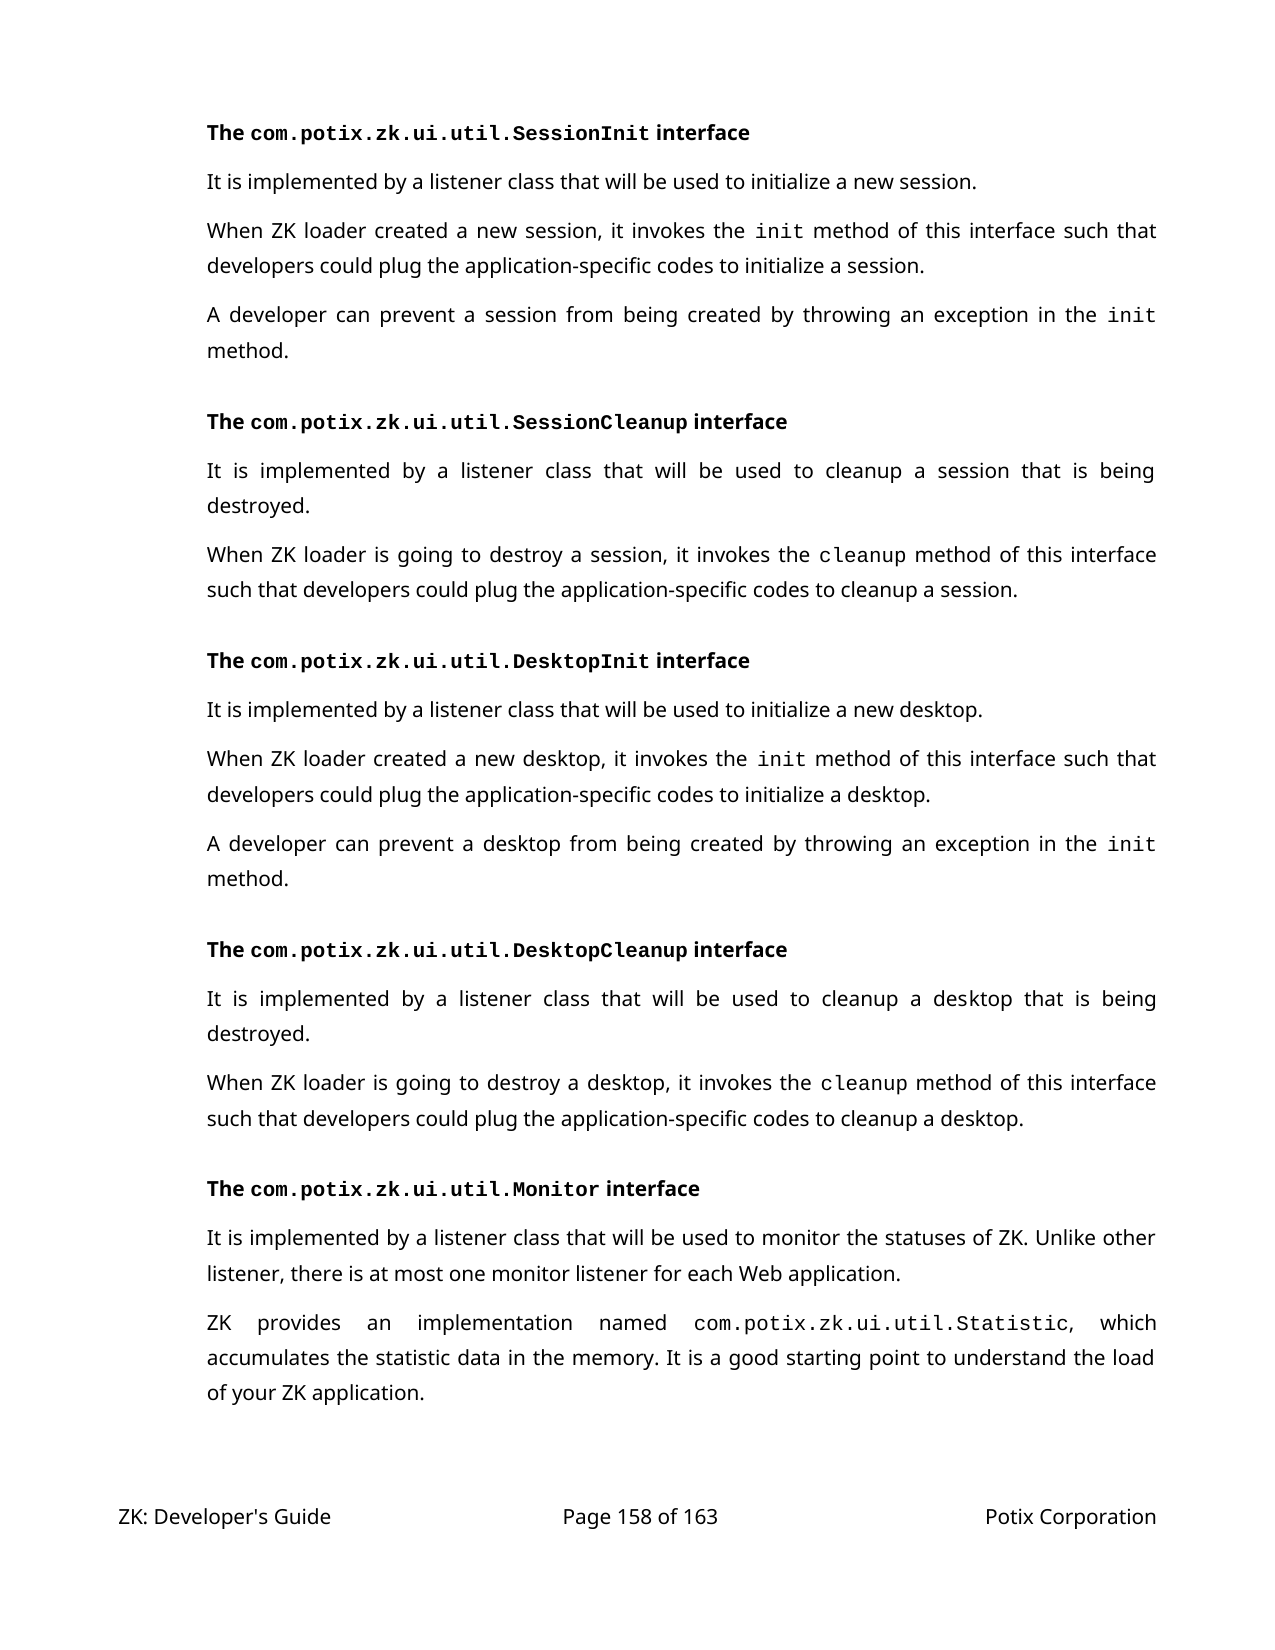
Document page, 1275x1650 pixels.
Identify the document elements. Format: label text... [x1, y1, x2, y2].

text It is implemented by a listener class that will be used to initialize a new desktop. [207, 695, 1157, 724]
text A developer can prevent a desktop from being created by throwing an exception in the init method. [207, 829, 1157, 892]
text When ZK loader created a new session, it invokes the init method of this interface such that developers could plug the application-specific codes to initialize a session. [207, 216, 1157, 280]
subtitle The com.potix.zk.ui.util.DesktopInit interface [207, 646, 1157, 675]
subtitle The com.potix.zk.ui.util.Monitor interface [207, 1174, 1157, 1203]
text It is implemented by a listener class that will be used to cleanup a session that is being destroyed. [207, 456, 1157, 519]
text When ZK loader is going to destroy a desktop, it invokes the cleanup method of this interface such that developers could plug the application-specific codes to cleanup a desktop. [207, 1068, 1157, 1132]
text A developer can prevent a session from being created by throwing an exception in the init method. [207, 301, 1157, 364]
subtitle The com.potix.zk.ui.util.SessionInit interface [207, 118, 1157, 147]
text ZK provides an implementation named com.potix.zk.ui.util.Statistic, which accumulates the statistic data in the memory. It is a good starting point to understand the load of your ZK application. [207, 1308, 1157, 1407]
text It is implemented by a listener class that will be used to initialize a new session. [207, 167, 1157, 196]
subtitle The com.potix.zk.ui.util.SessionCleanup interface [207, 407, 1157, 435]
text It is implemented by a listener class that will be used to cleanup a desktop that is being destroyed. [207, 984, 1157, 1047]
text When ZK loader created a new desktop, it invokes the init method of this interface such that developers could plug the application-specific codes to initialize a desktop. [207, 744, 1157, 808]
text When ZK loader is going to destroy a session, it invokes the cleanup method of this interface such that developers could plug the application-specific codes to cleanup a session. [207, 540, 1157, 604]
subtitle The com.potix.zk.ui.util.DesktopCleanup interface [207, 935, 1157, 963]
text It is implemented by a listener class that will be used to monitor the statuses of ZK. Unlike other listener, there is at most one monitor listener for each Web application. [207, 1223, 1157, 1287]
